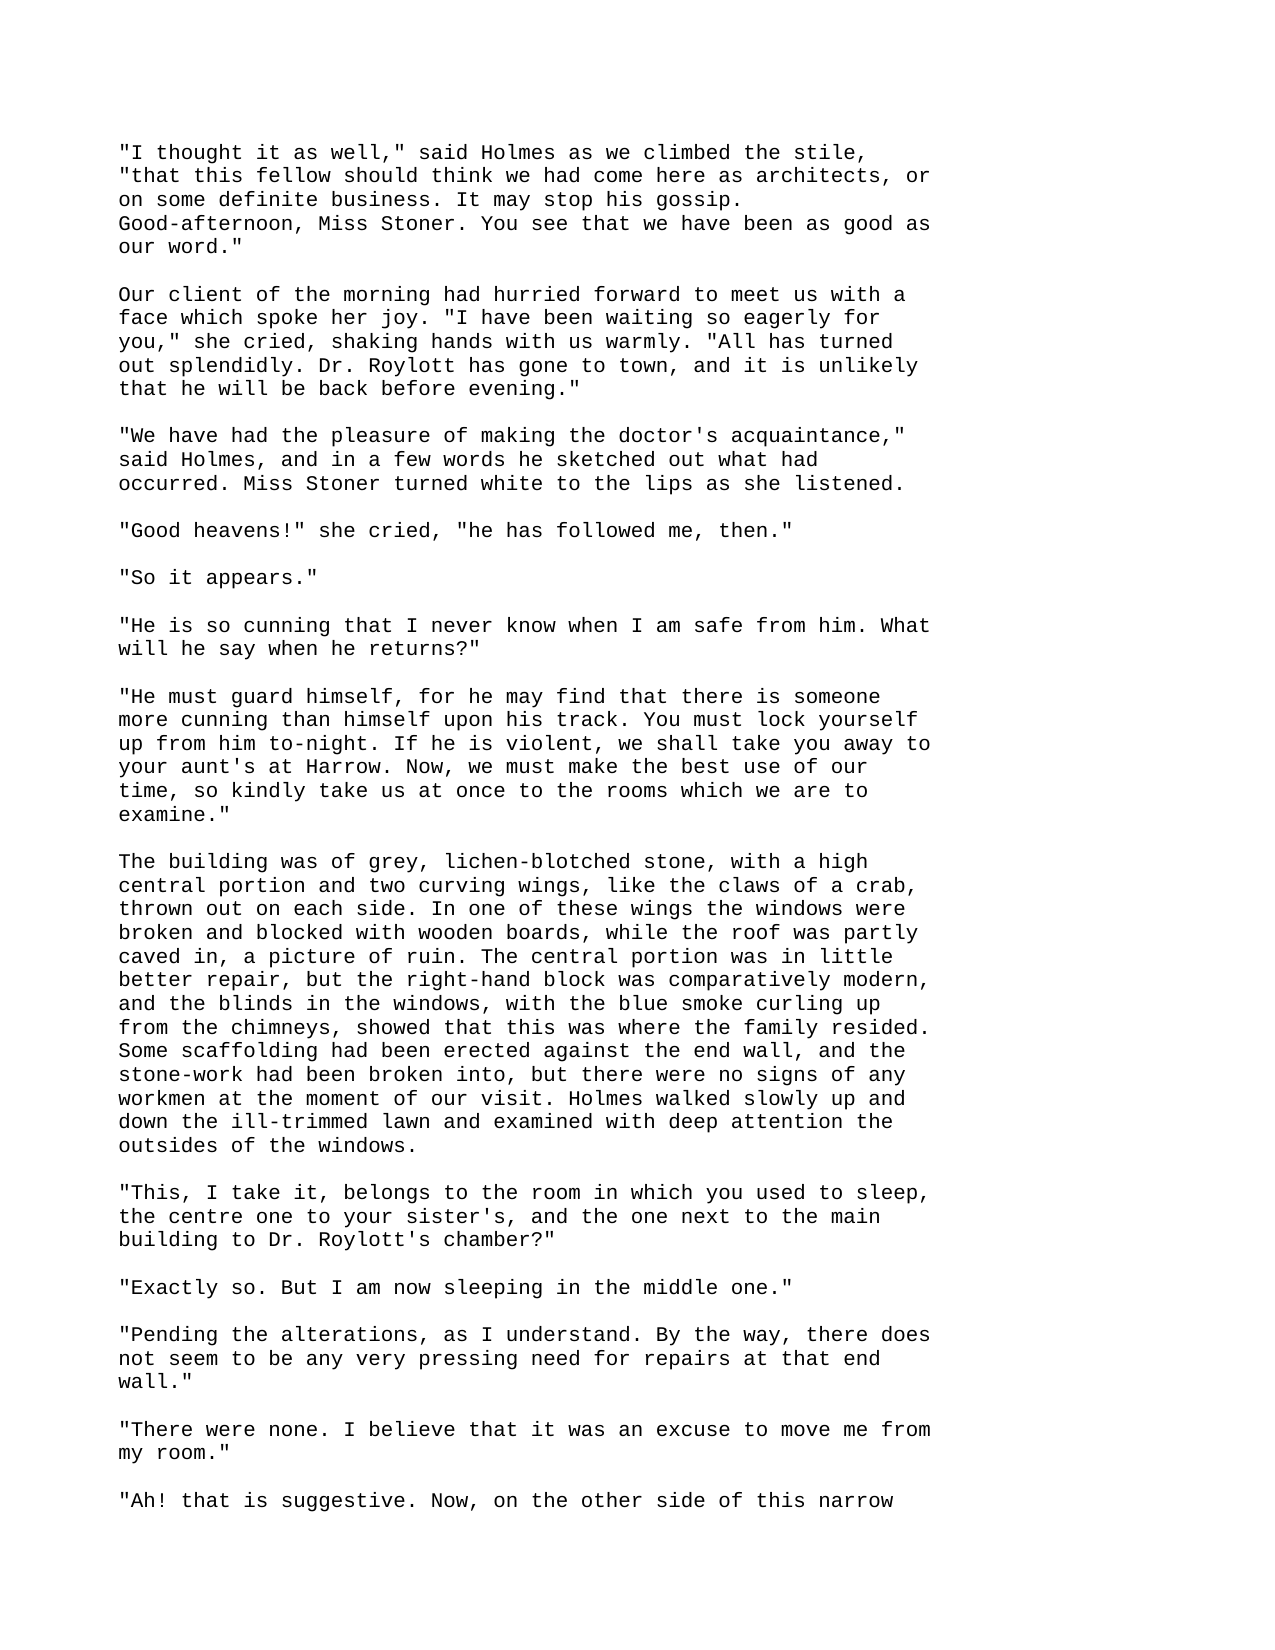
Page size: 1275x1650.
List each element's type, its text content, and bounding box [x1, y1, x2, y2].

text "Ah! that is suggestive. Now, on the other side of this narrow [118, 1489, 1157, 1513]
text stone-work had been broken into, but there were no signs of any [118, 1064, 1157, 1088]
text you," she cried, shaking hands with us warmly. "All has turned [118, 331, 1157, 354]
text wall." [118, 1371, 1157, 1395]
text out splendidly. Dr. Roylott has gone to town, and it is unlikely [118, 354, 1157, 378]
text face which spoke her joy. "I have been waiting so eagerly for [118, 307, 1157, 331]
text "This, I take it, belongs to the room in which you used to sleep, [118, 1182, 1157, 1206]
text "Exactly so. But I am now sleeping in the middle one." [118, 1277, 1157, 1300]
text Our client of the morning had hurried forward to meet us with a [118, 284, 1157, 307]
text and the blinds in the windows, with the blue smoke curling up [118, 993, 1157, 1017]
text the centre one to your sister's, and the one next to the main [118, 1206, 1157, 1229]
text examine." [118, 804, 1157, 827]
text more cunning than himself upon his track. You must lock yourself [118, 709, 1157, 733]
text workmen at the moment of our visit. Holmes walked slowly up and [118, 1088, 1157, 1111]
text that he will be back before evening." [118, 378, 1157, 402]
text your aunt's at Harrow. Now, we must make the best use of our [118, 757, 1157, 780]
text occurred. Miss Stoner turned white to the lips as she listened. [118, 473, 1157, 496]
text not seem to be any very pressing need for repairs at that end [118, 1348, 1157, 1371]
text from the chimneys, showed that this was where the family resided. [118, 1017, 1157, 1040]
text Good-afternoon, Miss Stoner. You see that we have been as good as [118, 213, 1157, 236]
text "that this fellow should think we had come here as architects, or [118, 165, 1157, 189]
text "He must guard himself, for he may find that there is someone [118, 686, 1157, 709]
text "Good heavens!" she cried, "he has followed me, then." [118, 520, 1157, 544]
text central portion and two curving wings, like the claws of a crab, [118, 875, 1157, 898]
text on some definite business. It may stop his gossip. [118, 189, 1157, 213]
text "Pending the alterations, as I understand. By the way, there does [118, 1324, 1157, 1348]
text said Holmes, and in a few words he sketched out what had [118, 449, 1157, 473]
text our word." [118, 236, 1157, 260]
text time, so kindly take us at once to the rooms which we are to [118, 780, 1157, 804]
text The building was of grey, lichen-blotched stone, with a high [118, 851, 1157, 875]
text "We have had the pleasure of making the doctor's acquaintance," [118, 426, 1157, 449]
text broken and blocked with wooden boards, while the roof was partly [118, 922, 1157, 946]
text caved in, a picture of ruin. The central portion was in little [118, 946, 1157, 969]
text thrown out on each side. In one of these wings the windows were [118, 898, 1157, 922]
text "So it appears." [118, 567, 1157, 591]
text "I thought it as well," said Holmes as we climbed the stile, [118, 142, 1157, 165]
text down the ill-trimmed lawn and examined with deep attention the [118, 1111, 1157, 1135]
text building to Dr. Roylott's chamber?" [118, 1229, 1157, 1253]
text better repair, but the right-hand block was comparatively modern, [118, 969, 1157, 993]
text will he say when he returns?" [118, 638, 1157, 662]
text outsides of the windows. [118, 1135, 1157, 1158]
text "He is so cunning that I never know when I am safe from him. What [118, 615, 1157, 638]
text up from him to-night. If he is violent, we shall take you away to [118, 733, 1157, 757]
text my room." [118, 1442, 1157, 1466]
text Some scaffolding had been erected against the end wall, and the [118, 1040, 1157, 1064]
text "There were none. I believe that it was an excuse to move me from [118, 1419, 1157, 1442]
